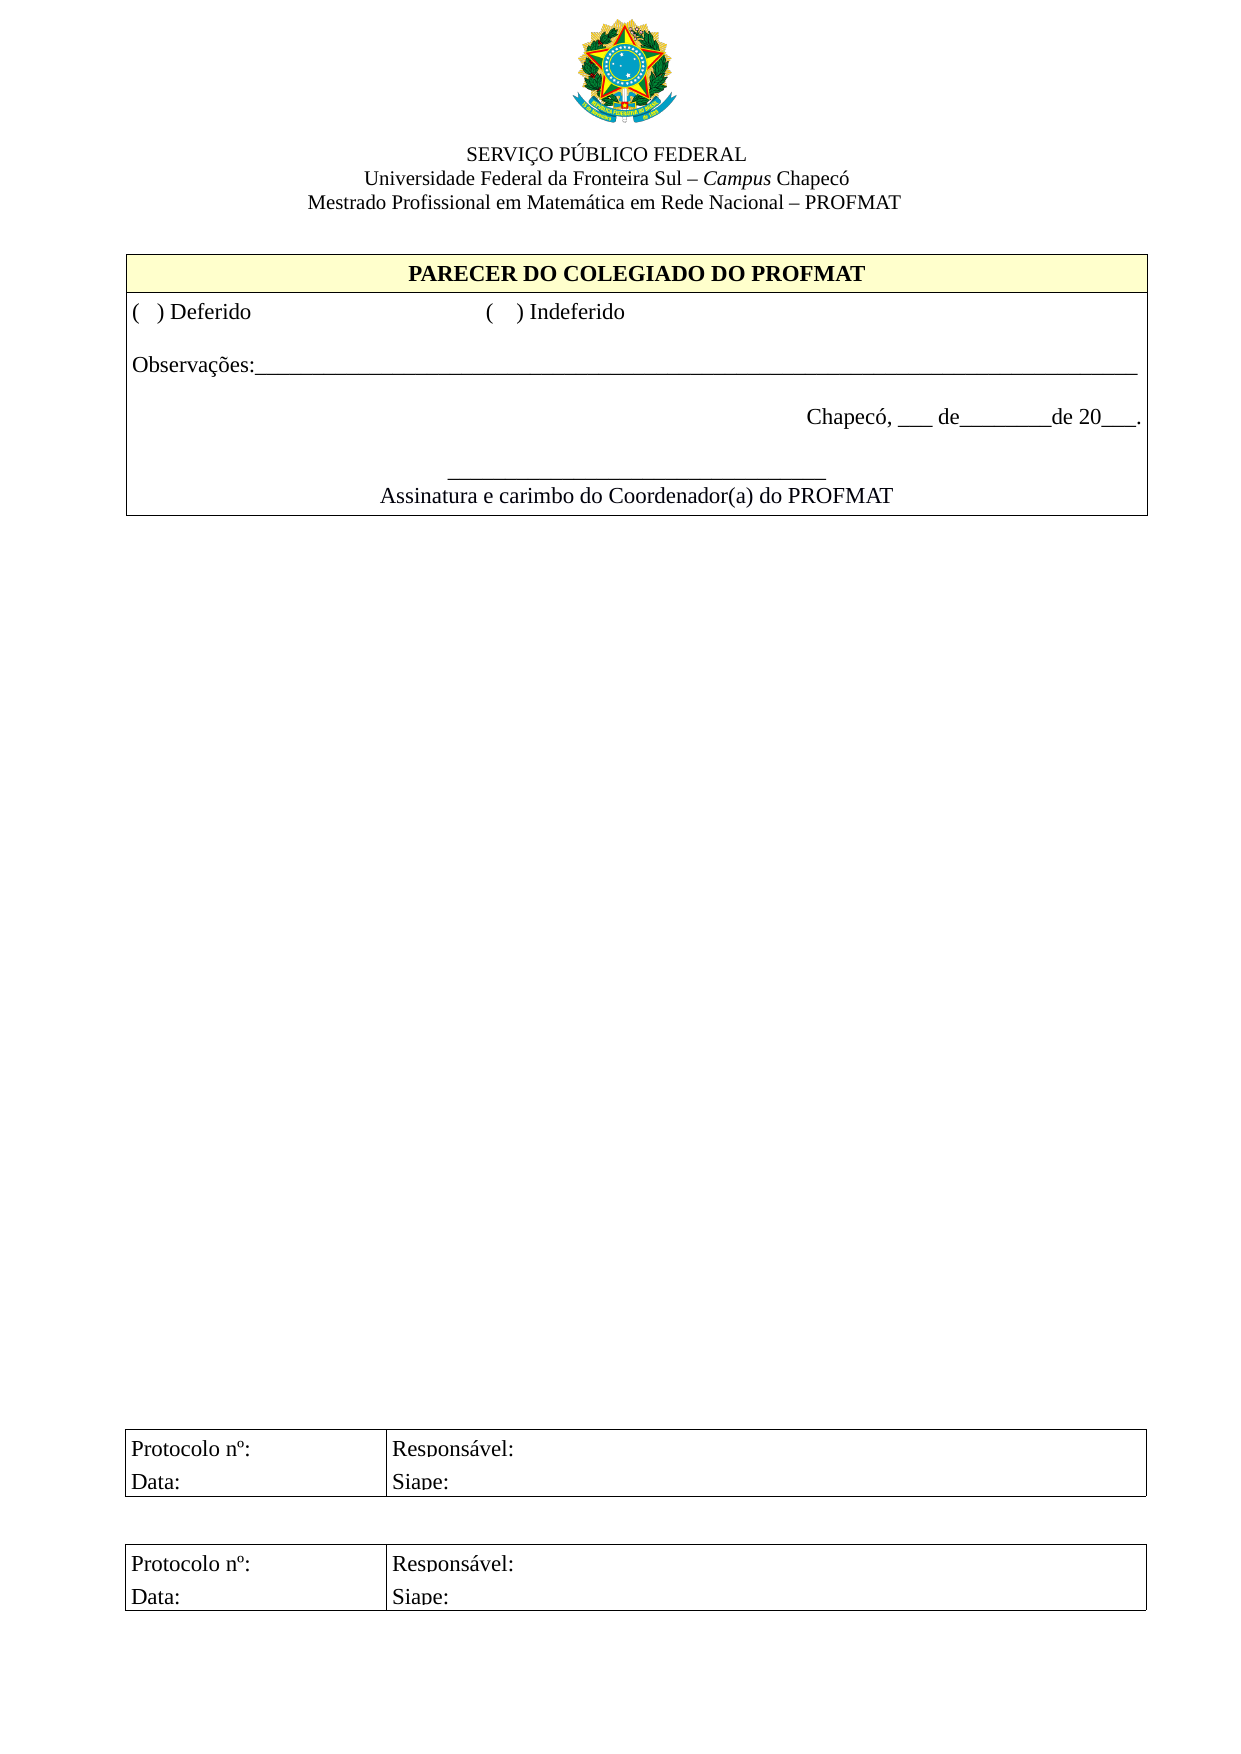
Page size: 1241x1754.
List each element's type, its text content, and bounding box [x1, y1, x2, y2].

table_header Protocolo nº: [126, 1430, 386, 1462]
table_header Protocolo nº: [126, 1545, 386, 1577]
table_cell Data: [126, 1577, 386, 1610]
table_cell ( ) Deferido ( ) Indeferido Observações:_____________________________________________________________________________ Chapecó, ___ de________de 20___. _________________________________ Assinatura e carimbo do Coordenador(a) do PROFMAT [127, 293, 1147, 514]
table_header Responsável: [387, 1430, 1146, 1462]
table_header PARECER DO COLEGIADO DO PROFMAT [127, 255, 1147, 292]
picture [572, 19, 677, 123]
picture [646, 102, 659, 115]
picture [640, 98, 677, 123]
table_cell Siape: [387, 1577, 1146, 1610]
table_cell Siape: [387, 1463, 1146, 1496]
table_header Responsável: [387, 1545, 1146, 1577]
table_cell Data: [126, 1463, 386, 1496]
